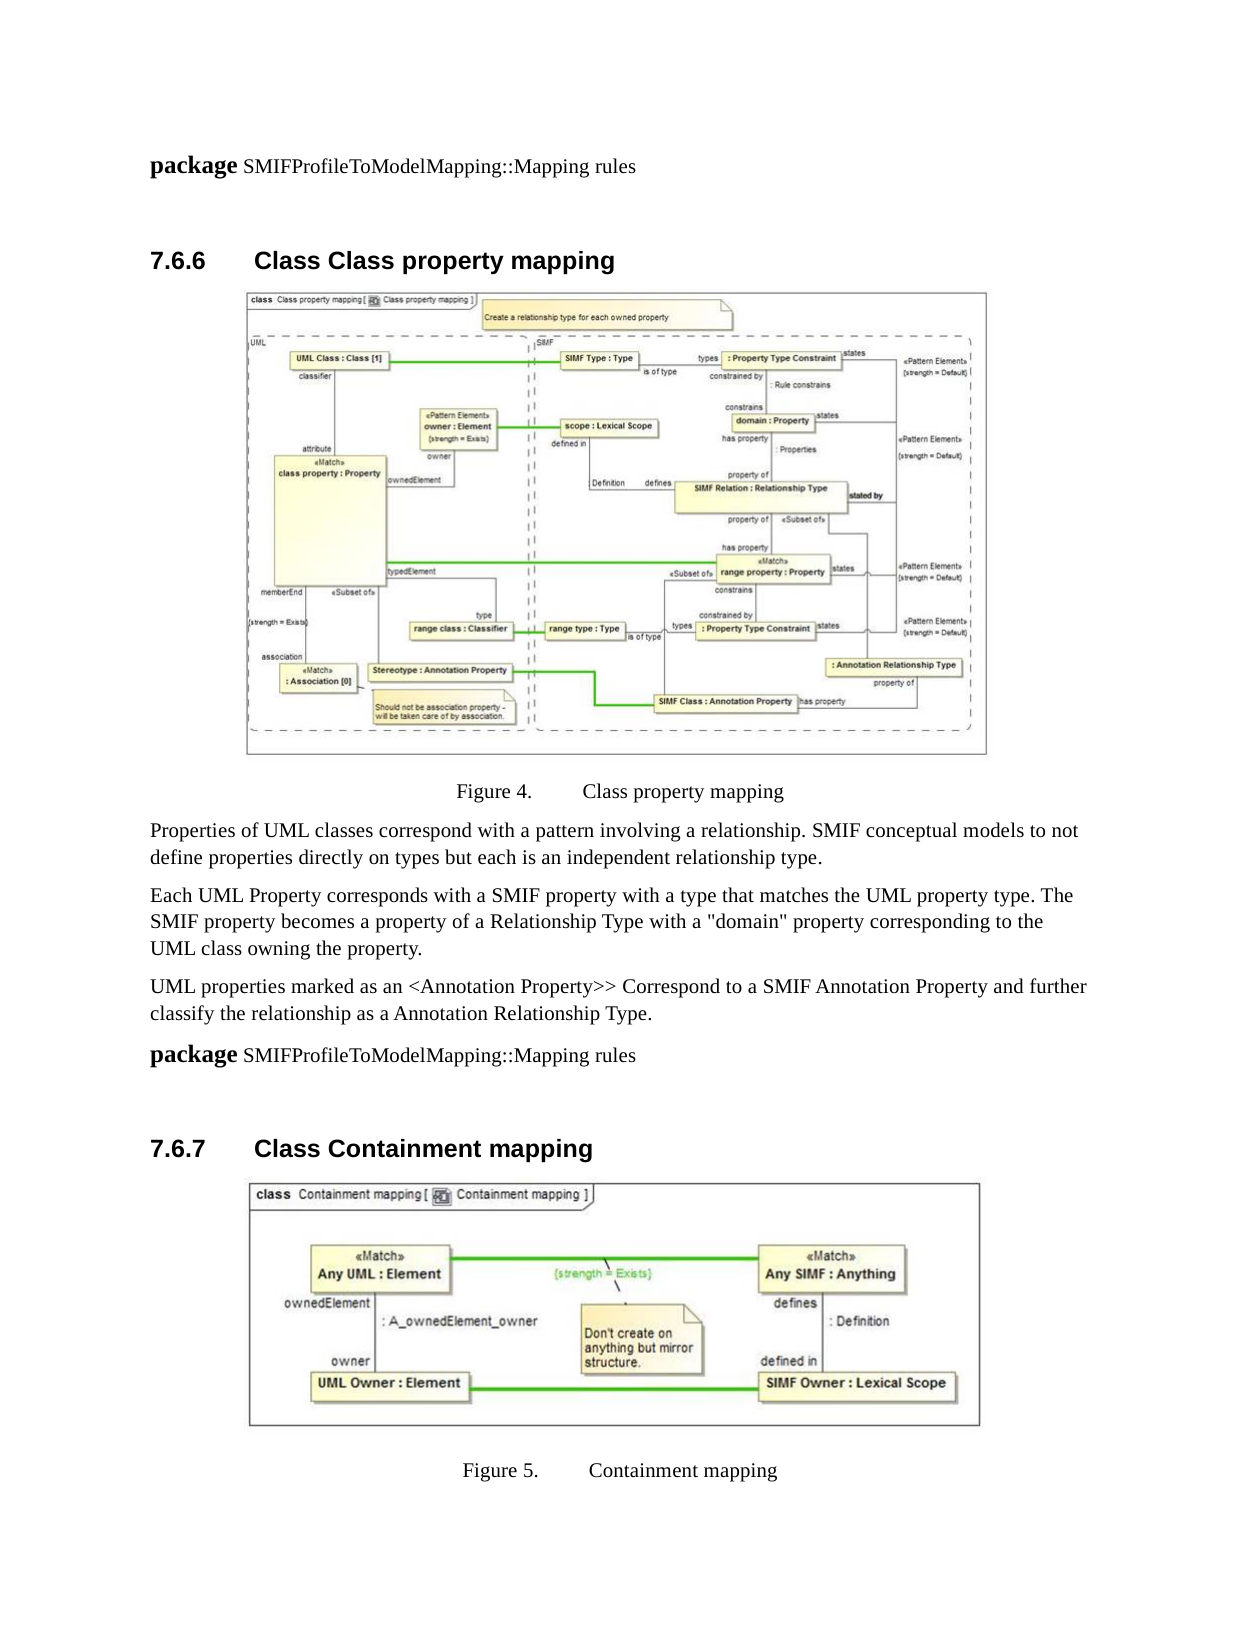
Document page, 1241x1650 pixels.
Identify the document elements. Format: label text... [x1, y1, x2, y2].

text Figure 5. Containment mapping [150, 1458, 1090, 1482]
picture [243, 289, 997, 765]
picture [243, 1177, 997, 1443]
text package SMIFProfileToModelMapping::Mapping rules [150, 1038, 1090, 1068]
text Properties of UML classes correspond with a pattern involving a relationship. SMIF conceptual models to not define properties directly on types but each is an independent relationship type. [150, 818, 1090, 868]
subtitle Class Class property mapping [150, 246, 1090, 274]
text Each UML Property corresponds with a SMIF property with a type that matches the UML property type. The SMIF property becomes a property of a Relationship Type with a "domain" property corresponding to the UML class owning the property. [150, 883, 1090, 960]
text package SMIFProfileToModelMapping::Mapping rules [150, 150, 1090, 179]
subtitle Class Containment mapping [150, 1134, 1090, 1163]
text Figure 4. Class property mapping [150, 779, 1090, 803]
text UML properties marked as an <Annotation Property>> Correspond to a SMIF Annotation Property and further classify the relationship as a Annotation Relationship Type. [150, 974, 1090, 1024]
